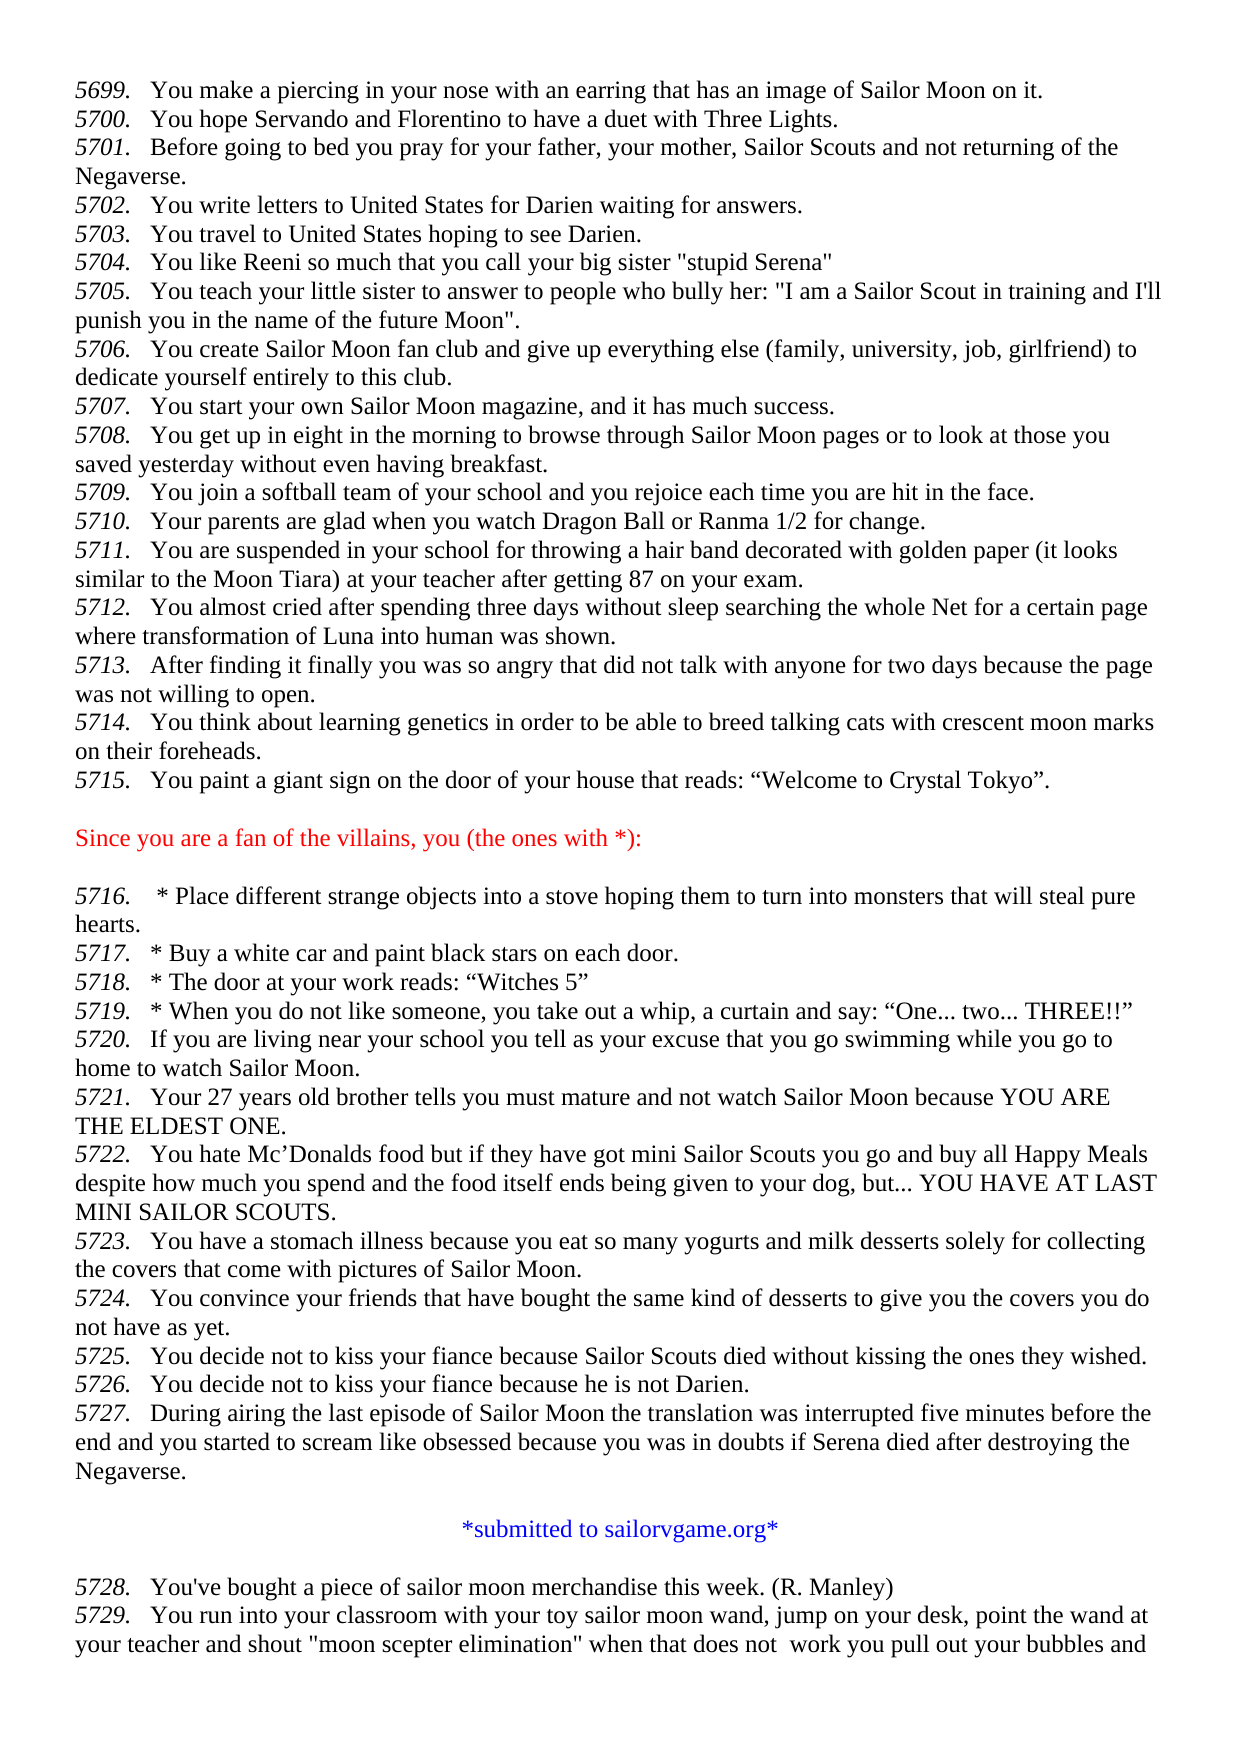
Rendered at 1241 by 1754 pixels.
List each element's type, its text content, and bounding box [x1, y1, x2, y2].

text *submitted to sailorvgame.org* [75, 1514, 1165, 1542]
list You run into your classroom with your toy sailor moon wand, jump on your desk, point the wand at your teacher and shout "moon scepter elimination" when that does not work you pull out your bubbles and [75, 1600, 1165, 1658]
list You create Sailor Moon fan club and give up everything else (family, university, job, girlfriend) to dedicate yourself entirely to this club. [75, 334, 1165, 391]
list * Buy a white car and paint black stars on each door. [75, 938, 1165, 967]
list You start your own Sailor Moon magazine, and it has much success. [75, 391, 1165, 420]
list You write letters to United States for Darien waiting for answers. [75, 190, 1165, 219]
list You get up in eight in the morning to browse through Sailor Moon pages or to look at those you saved yesterday without even having breakfast. [75, 420, 1165, 477]
list You make a piercing in your nose with an earring that has an image of Sailor Moon on it. [75, 75, 1165, 104]
list * Place different strange objects into a stove hoping them to turn into monsters that will steal pure hearts. [75, 881, 1165, 938]
list If you are living near your school you tell as your excuse that you go swimming while you go to home to watch Sailor Moon. [75, 1024, 1165, 1082]
list During airing the last episode of Sailor Moon the translation was interrupted five minutes before the end and you started to scream like obsessed because you was in doubts if Serena died after destroying the Negaverse. [75, 1398, 1165, 1484]
list You travel to United States hoping to see Darien. [75, 219, 1165, 247]
list Before going to bed you pray for your father, your mother, Sailor Scouts and not returning of the Negaverse. [75, 132, 1165, 190]
list You hope Servando and Florentino to have a duet with Three Lights. [75, 104, 1165, 132]
text Since you are a fan of the villains, you (the ones with *): [75, 823, 1165, 852]
list You are suspended in your school for throwing a hair band decorated with golden paper (it looks similar to the Moon Tiara) at your teacher after getting 87 on your exam. [75, 535, 1165, 592]
list You've bought a piece of sailor moon merchandise this week. (R. Manley) [75, 1572, 1165, 1600]
list * When you do not like someone, you take out a whip, a curtain and say: “One... two... THREE!!” [75, 996, 1165, 1024]
list You almost cried after spending three days without sleep searching the whole Net for a certain page where transformation of Luna into human was shown. [75, 592, 1165, 650]
list You decide not to kiss your fiance because he is not Darien. [75, 1369, 1165, 1398]
list You teach your little sister to answer to people who bully her: "I am a Sailor Scout in training and I'll punish you in the name of the future Moon". [75, 276, 1165, 334]
list You think about learning genetics in order to be able to breed talking cats with crescent moon marks on their foreheads. [75, 707, 1165, 765]
list You like Reeni so much that you call your big sister "stupid Serena" [75, 247, 1165, 276]
list You convince your friends that have bought the same kind of desserts to give you the covers you do not have as yet. [75, 1283, 1165, 1341]
list You have a stomach illness because you eat so many yogurts and milk desserts solely for collecting the covers that come with pictures of Sailor Moon. [75, 1226, 1165, 1283]
list Your parents are glad when you watch Dragon Ball or Ranma 1/2 for change. [75, 506, 1165, 535]
list * The door at your work reads: “Witches 5” [75, 967, 1165, 996]
list After finding it finally you was so angry that did not talk with anyone for two days because the page was not willing to open. [75, 650, 1165, 707]
list You paint a giant sign on the door of your house that reads: “Welcome to Crystal Tokyo”. [75, 765, 1165, 794]
list Your 27 years old brother tells you must mature and not watch Sailor Moon because YOU ARE THE ELDEST ONE. [75, 1082, 1165, 1139]
list You join a softball team of your school and you rejoice each time you are hit in the face. [75, 477, 1165, 506]
list You decide not to kiss your fiance because Sailor Scouts died without kissing the ones they wished. [75, 1341, 1165, 1369]
list You hate Mc’Donalds food but if they have got mini Sailor Scouts you go and buy all Happy Meals despite how much you spend and the food itself ends being given to your dog, but... YOU HAVE AT LAST MINI SAILOR SCOUTS. [75, 1139, 1165, 1226]
